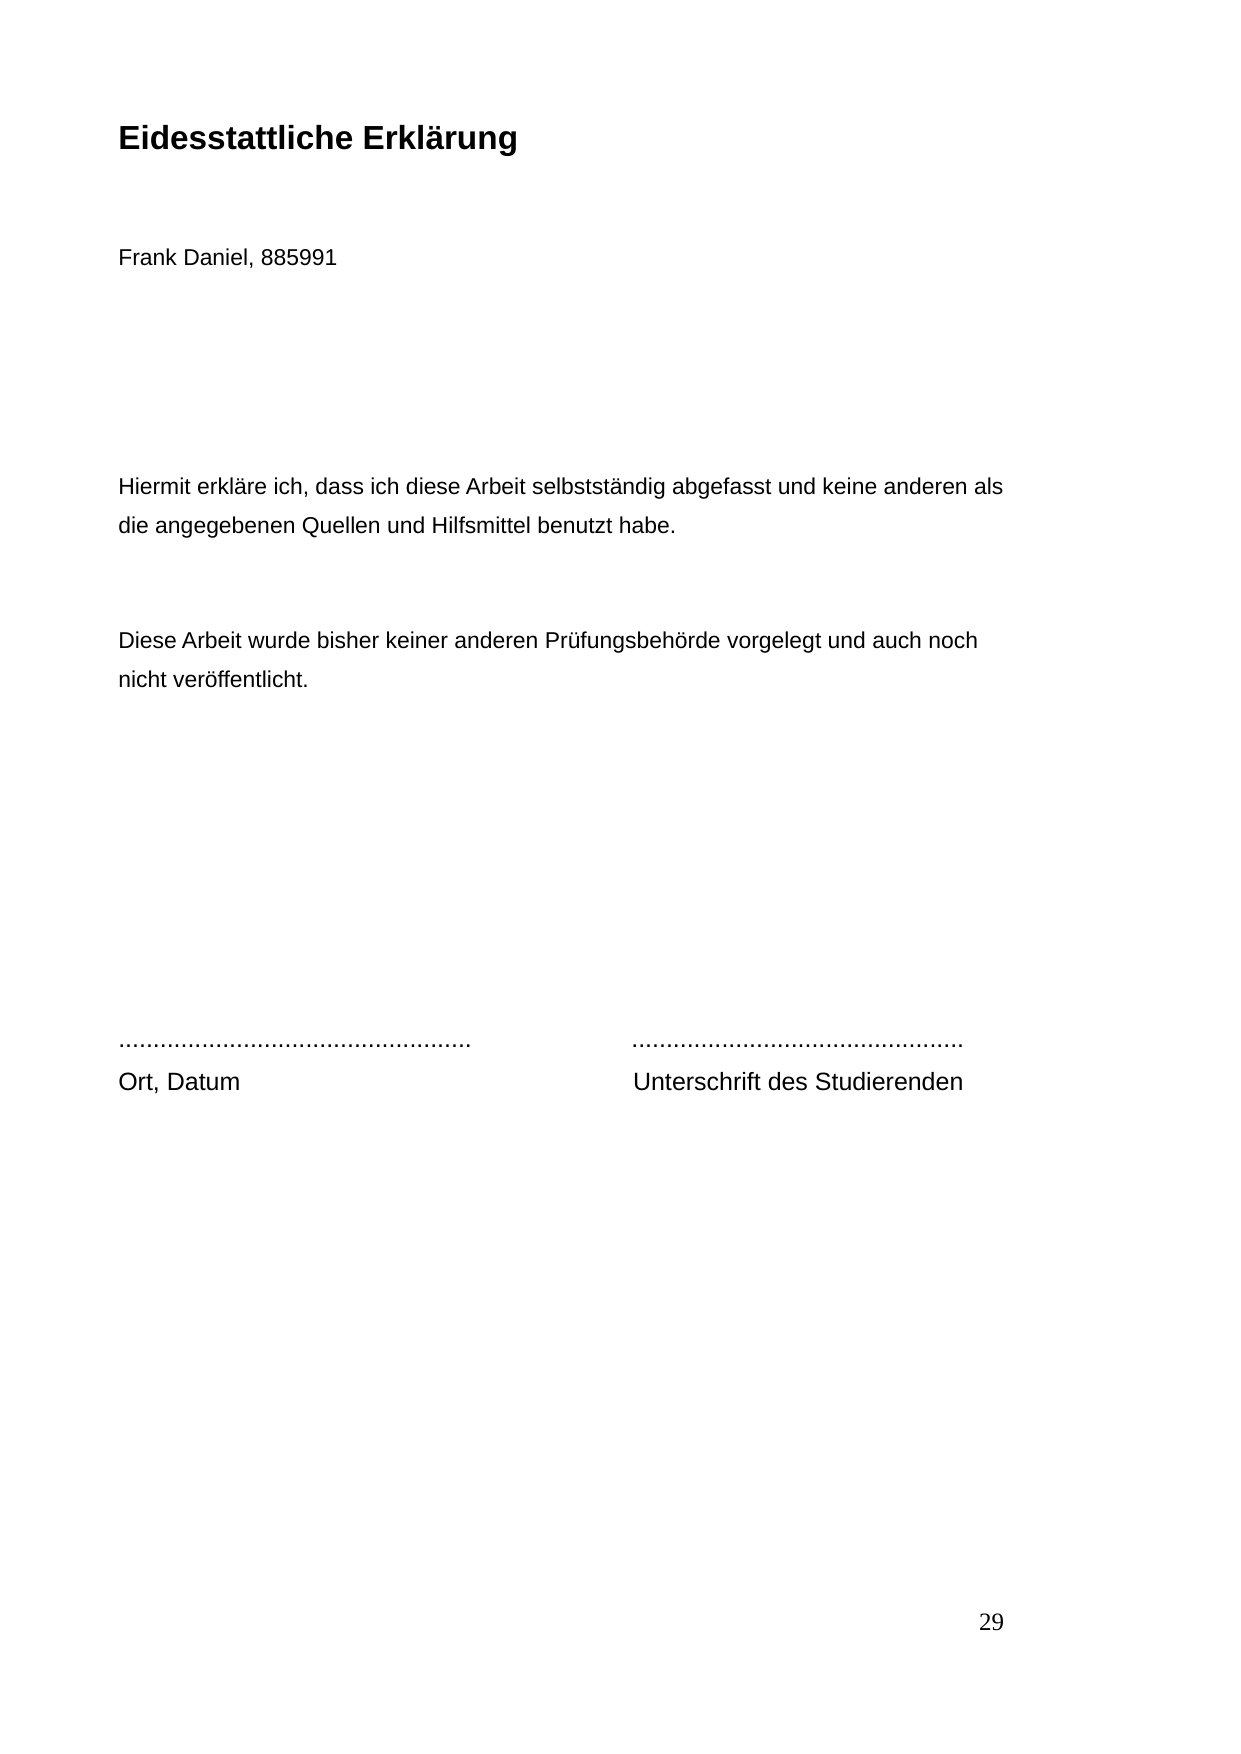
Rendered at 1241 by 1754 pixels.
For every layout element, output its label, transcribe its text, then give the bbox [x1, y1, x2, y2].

text Diese Arbeit wurde bisher keiner anderen Prüfungsbehörde vorgelegt und auch noch nicht veröffentlicht. [118, 627, 1004, 692]
text Frank Daniel, 885991 [118, 244, 1004, 270]
text Eidesstattliche Erklärung [118, 118, 1004, 157]
text Hiermit erkläre ich, dass ich diese Arbeit selbstständig abgefasst und keine anderen als die angegebenen Quellen und Hilfsmittel benutzt habe. [118, 473, 1004, 538]
text ................................................... ................................................ Ort, Datum Unterschrift des Studierenden [118, 1024, 1004, 1096]
